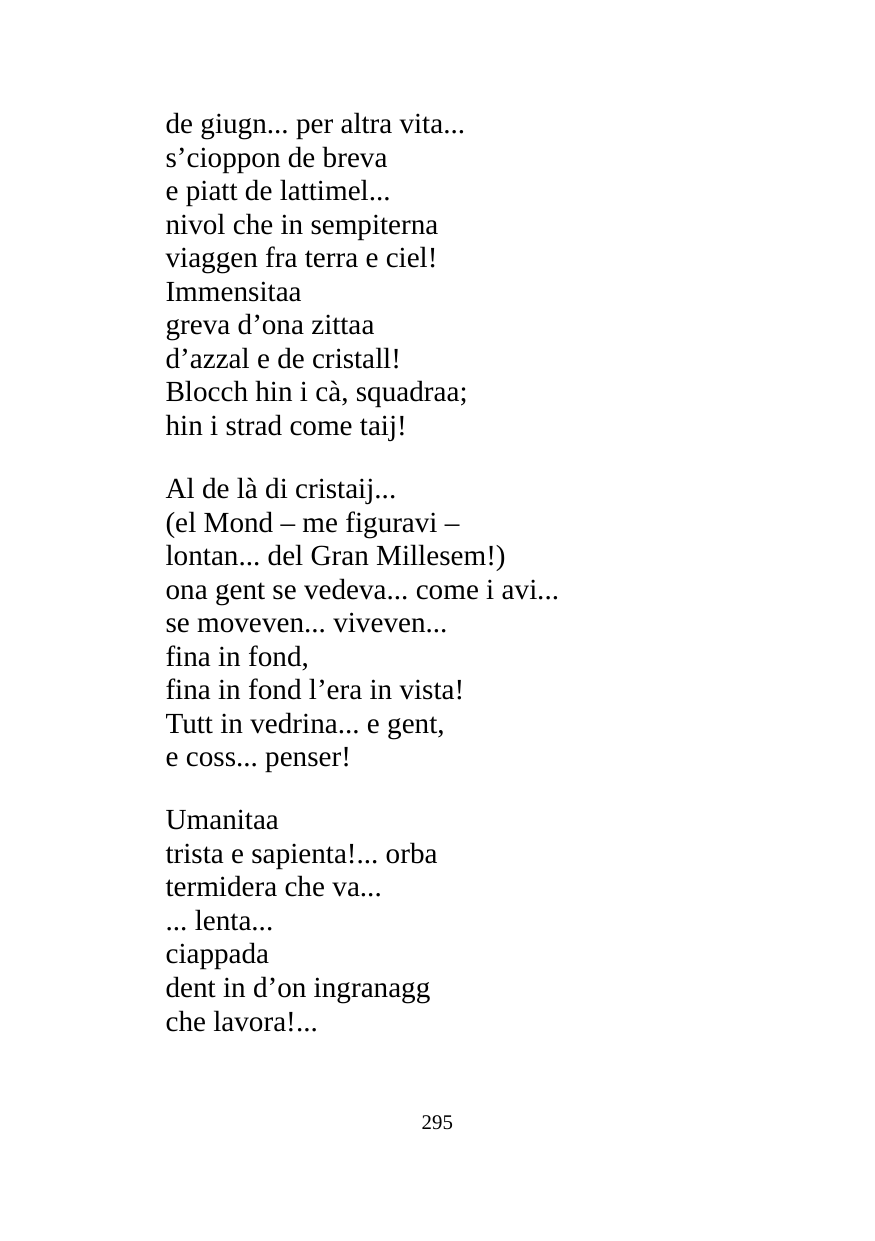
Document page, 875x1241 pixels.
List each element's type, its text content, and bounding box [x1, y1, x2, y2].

text de giugn... per altra vita... s’cioppon de breva e piatt de lattimel... nivol che in sempiterna viaggen fra terra e ciel! Immensitaa greva d’ona zittaa d’azzal e de cristall! Blocch hin i cà, squadraa; hin i strad come taij! [165, 106, 768, 442]
text Umanitaa trista e sapienta!... orba termidera che va... ... lenta... ciappada dent in d’on ingranagg che lavora!... [165, 802, 768, 1037]
text Al de là di cristaij... (el Mond – me figuravi – lontan... del Gran Millesem!) ona gent se vedeva... come i avi... se moveven... viveven... fina in fond, fina in fond l’era in vista! Tutt in vedrina... e gent, e coss... penser! [165, 471, 768, 773]
